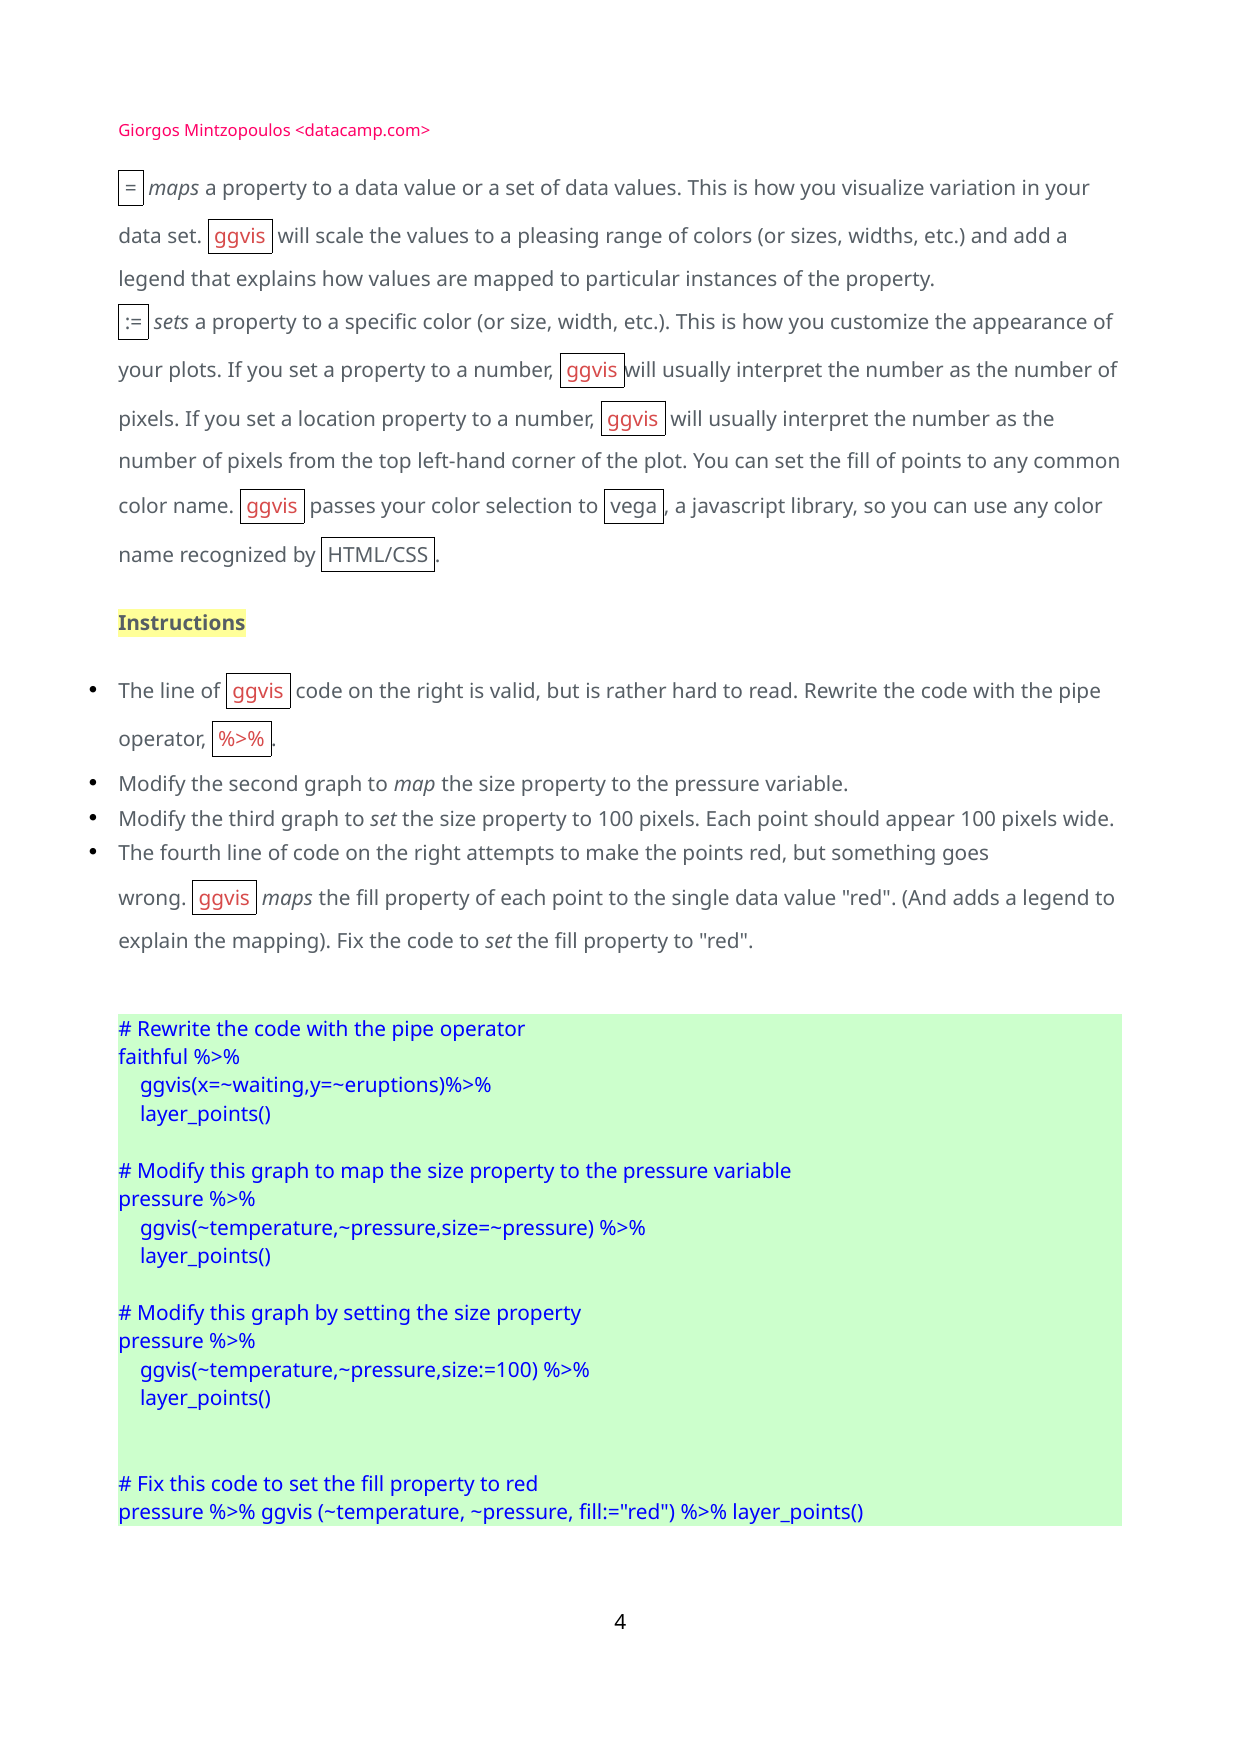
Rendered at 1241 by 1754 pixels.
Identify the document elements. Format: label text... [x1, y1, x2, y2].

text layer_points() [118, 1241, 1122, 1269]
text # Rewrite the code with the pipe operator [118, 1014, 1122, 1042]
list Modify the second graph to map the size property to the pressure variable. [118, 769, 1122, 798]
text := sets a property to a specific color (or size, width, etc.). This is how you customize the appearance of your plots. If you set a property to a number, ggviswill usually interpret the number as the number of pixels. If you set a location property to a number, ggvis will usually interpret the number as the number of pixels from the top left-hand corner of the plot. You can set the fill of points to any common color name. ggvis passes your color selection to vega, a javascript library, so you can use any color name recognized by HTML/CSS. [118, 304, 1122, 571]
text layer_points() [118, 1383, 1122, 1412]
text # Modify this graph to map the size property to the pressure variable [118, 1156, 1122, 1184]
text ggvis(x=~waiting,y=~eruptions)%>% [118, 1071, 1122, 1099]
list Modify the third graph to set the size property to 100 pixels. Each point should appear 100 pixels wide. [118, 804, 1122, 832]
text ggvis(~temperature,~pressure,size=~pressure) %>% [118, 1213, 1122, 1241]
text pressure %>% [118, 1184, 1122, 1213]
text ggvis(~temperature,~pressure,size:=100) %>% [118, 1355, 1122, 1383]
text # Fix this code to set the fill property to red [118, 1469, 1122, 1497]
text layer_points() [118, 1099, 1122, 1127]
text pressure %>% ggvis (~temperature, ~pressure, fill:="red") %>% layer_points() [118, 1497, 1122, 1526]
text pressure %>% [118, 1326, 1122, 1355]
list The line of ggvis code on the right is valid, but is rather hard to read. Rewrite the code with the pipe operator, %>%. [118, 673, 1122, 756]
text faithful %>% [118, 1042, 1122, 1071]
subtitle Instructions [118, 608, 1122, 637]
list The fourth line of code on the right attempts to make the points red, but something goes wrong. ggvis maps the fill property of each point to the single data value "red". (And adds a legend to explain the mapping). Fix the code to set the fill property to "red". [118, 838, 1122, 954]
text = maps a property to a data value or a set of data values. This is how you visualize variation in your data set. ggvis will scale the values to a pleasing range of colors (or sizes, widths, etc.) and add a legend that explains how values are mapped to particular instances of the property. [118, 170, 1122, 293]
text # Modify this graph by setting the size property [118, 1298, 1122, 1326]
